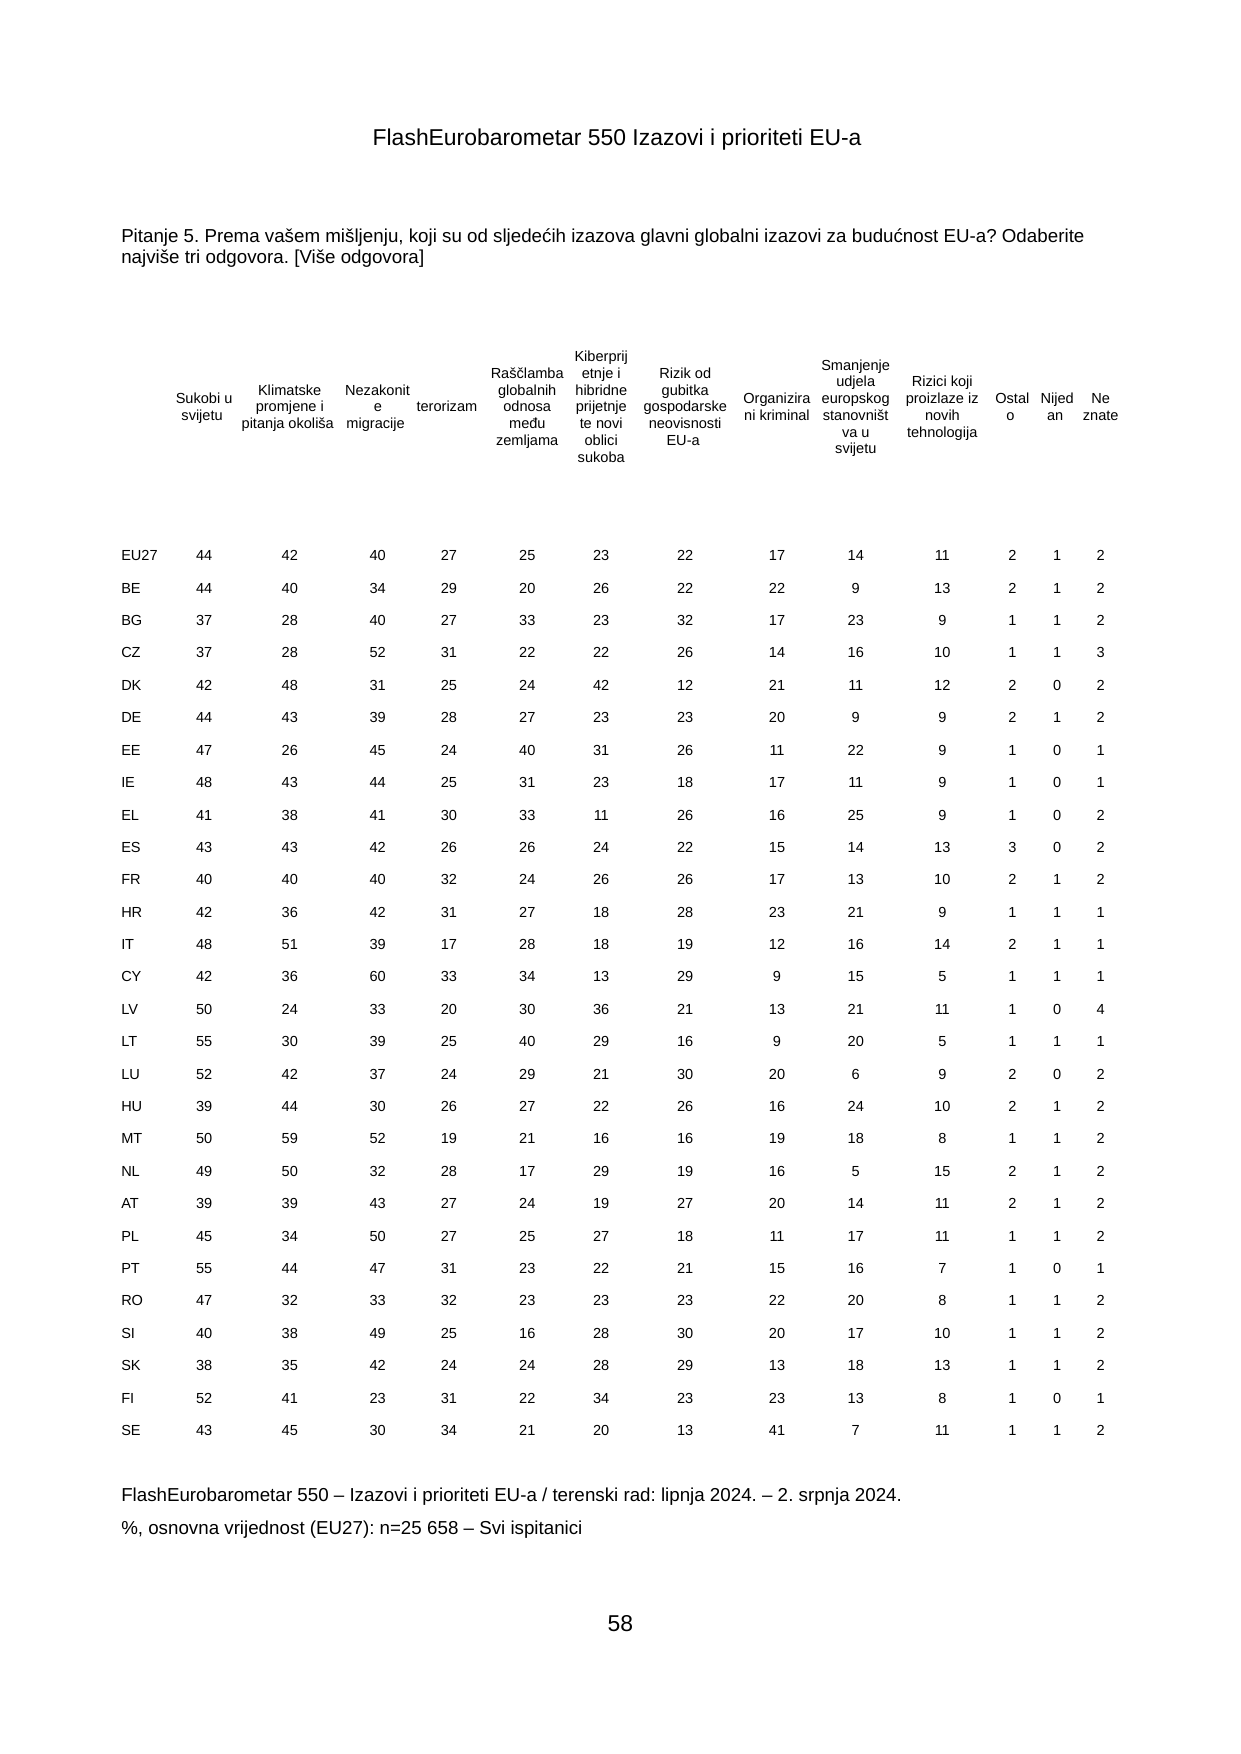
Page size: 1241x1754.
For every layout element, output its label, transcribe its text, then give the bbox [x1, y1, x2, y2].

table_cell 59 [237, 1122, 342, 1155]
table_cell 2 [989, 539, 1035, 572]
table_cell 41 [342, 798, 413, 831]
table_cell 42 [237, 539, 342, 572]
table_cell 7 [895, 1252, 989, 1284]
table_cell 43 [237, 831, 342, 863]
table_cell [164, 572, 171, 604]
table_cell 29 [485, 1058, 569, 1090]
table_cell 14 [816, 539, 895, 572]
table_cell 28 [413, 1155, 484, 1187]
table_cell Ne znate [1079, 274, 1122, 539]
table_cell [164, 604, 171, 636]
table_cell 1 [1035, 1090, 1079, 1122]
table_cell 9 [895, 1058, 989, 1090]
table_cell 1 [989, 604, 1035, 636]
table_cell 9 [816, 701, 895, 733]
table_cell SE [118, 1414, 164, 1446]
table_cell 42 [171, 960, 237, 993]
table_cell [164, 1187, 171, 1219]
table_cell 19 [738, 1122, 816, 1155]
table_cell 20 [570, 1414, 632, 1446]
table_cell 1 [1035, 960, 1079, 993]
table_cell 33 [485, 798, 569, 831]
table_cell Rizici koji proizlaze iz novih tehnologija [895, 274, 989, 539]
table_cell 17 [485, 1155, 569, 1187]
table_cell 29 [570, 1025, 632, 1057]
table_cell 2 [1079, 798, 1122, 831]
table_cell 32 [413, 1284, 484, 1317]
table_cell 39 [171, 1090, 237, 1122]
table_cell 26 [485, 831, 569, 863]
table_cell 5 [895, 960, 989, 993]
table_cell 17 [738, 766, 816, 798]
table_cell 2 [1079, 539, 1122, 572]
table_cell 24 [413, 1058, 484, 1090]
table_cell 36 [237, 896, 342, 928]
table_cell [164, 1446, 171, 1479]
table_cell 1 [1035, 928, 1079, 960]
table_cell 11 [738, 1220, 816, 1252]
table_cell 2 [1079, 863, 1122, 896]
table_cell 26 [633, 636, 737, 669]
table_cell 1 [1035, 636, 1079, 669]
table_cell 51 [237, 928, 342, 960]
table_cell 1 [989, 1414, 1035, 1446]
table_cell 39 [171, 1187, 237, 1219]
table_cell 40 [485, 734, 569, 766]
table_cell Raščlamba globalnih odnosa među zemljama [485, 274, 569, 539]
table_cell 10 [895, 1090, 989, 1122]
table_cell 49 [171, 1155, 237, 1187]
table_cell 21 [633, 993, 737, 1025]
table_cell 33 [342, 1284, 413, 1317]
table_cell 20 [738, 1187, 816, 1219]
table_cell 2 [1079, 831, 1122, 863]
table_cell 1 [1035, 1284, 1079, 1317]
table_cell 26 [633, 1090, 737, 1122]
table_cell [164, 669, 171, 701]
table_cell 34 [485, 960, 569, 993]
table_cell 47 [171, 1284, 237, 1317]
table_cell 13 [816, 1381, 895, 1414]
table_cell RO [118, 1284, 164, 1317]
table_cell 3 [989, 831, 1035, 863]
table_cell 38 [237, 798, 342, 831]
table_cell %, osnovna vrijednost (EU27): n=25 658 – Svi ispitanici [118, 1511, 1122, 1543]
table_cell 11 [570, 798, 632, 831]
table_cell 1 [1079, 734, 1122, 766]
table_cell 2 [1079, 701, 1122, 733]
table_cell 24 [413, 1349, 484, 1381]
table_cell 1 [1035, 1122, 1079, 1155]
table_cell 41 [738, 1414, 816, 1446]
table_cell [164, 701, 171, 733]
table_cell 2 [1079, 1090, 1122, 1122]
table_cell 23 [342, 1381, 413, 1414]
table_cell [164, 1381, 171, 1414]
table_cell 12 [738, 928, 816, 960]
table_cell 10 [895, 1317, 989, 1349]
table_cell 1 [989, 766, 1035, 798]
table_cell 10 [895, 636, 989, 669]
table_cell [164, 1414, 171, 1446]
table_cell 23 [570, 701, 632, 733]
table_cell [164, 928, 171, 960]
table_cell 26 [633, 863, 737, 896]
table_cell 2 [989, 572, 1035, 604]
table_cell 0 [1035, 993, 1079, 1025]
table_cell [164, 960, 171, 993]
table_cell [895, 1446, 989, 1479]
table_cell 14 [816, 1187, 895, 1219]
table_cell [164, 1090, 171, 1122]
table_cell 23 [738, 896, 816, 928]
table_cell 13 [816, 863, 895, 896]
table_cell 0 [1035, 1252, 1079, 1284]
table_cell 9 [816, 572, 895, 604]
table_cell 22 [570, 636, 632, 669]
table_cell 55 [171, 1252, 237, 1284]
table_cell 2 [1079, 1220, 1122, 1252]
table_cell 43 [237, 766, 342, 798]
table_cell 42 [570, 669, 632, 701]
table_cell 12 [895, 669, 989, 701]
table_cell 37 [342, 1058, 413, 1090]
table_cell 52 [342, 1122, 413, 1155]
table_cell 44 [237, 1252, 342, 1284]
table_cell 13 [895, 1349, 989, 1381]
table_cell 16 [738, 798, 816, 831]
table_cell 42 [342, 831, 413, 863]
table_cell 44 [237, 1090, 342, 1122]
table_cell 1 [1035, 1187, 1079, 1219]
table_cell 0 [1035, 1058, 1079, 1090]
table_cell [164, 636, 171, 669]
table_cell HU [118, 1090, 164, 1122]
table_cell 21 [816, 993, 895, 1025]
table_cell 18 [816, 1349, 895, 1381]
table_cell EE [118, 734, 164, 766]
table_cell 2 [1079, 604, 1122, 636]
table_cell 43 [171, 831, 237, 863]
table_cell 2 [1079, 1349, 1122, 1381]
table_cell [164, 766, 171, 798]
table_cell 30 [342, 1414, 413, 1446]
table_cell 9 [895, 734, 989, 766]
table_cell 8 [895, 1284, 989, 1317]
table_cell 16 [570, 1122, 632, 1155]
table_cell 9 [738, 1025, 816, 1057]
table_cell 8 [895, 1381, 989, 1414]
table_cell 50 [342, 1220, 413, 1252]
table_cell SK [118, 1349, 164, 1381]
table_cell 21 [738, 669, 816, 701]
table_cell 39 [342, 701, 413, 733]
table_cell [164, 274, 171, 539]
table_cell 25 [816, 798, 895, 831]
table_cell 2 [989, 928, 1035, 960]
table_cell 27 [413, 1220, 484, 1252]
table_cell 26 [413, 1090, 484, 1122]
table_cell 39 [342, 1025, 413, 1057]
table_cell [164, 896, 171, 928]
table_cell IT [118, 928, 164, 960]
table_cell 39 [342, 928, 413, 960]
table_cell SI [118, 1317, 164, 1349]
table_cell 1 [989, 636, 1035, 669]
table_cell 2 [1079, 1284, 1122, 1317]
table_cell 1 [1035, 701, 1079, 733]
table_cell 13 [570, 960, 632, 993]
table_cell 23 [570, 539, 632, 572]
table_cell 50 [171, 1122, 237, 1155]
table_cell [164, 798, 171, 831]
table_cell DE [118, 701, 164, 733]
table_cell [164, 1317, 171, 1349]
table_cell [118, 1446, 164, 1479]
table_cell 27 [485, 1090, 569, 1122]
table_cell 23 [738, 1381, 816, 1414]
table_cell 52 [171, 1058, 237, 1090]
table_cell 44 [342, 766, 413, 798]
table_cell 22 [633, 572, 737, 604]
table_cell 27 [633, 1187, 737, 1219]
table_cell 40 [485, 1025, 569, 1057]
table_cell 27 [570, 1220, 632, 1252]
table_cell 11 [895, 1187, 989, 1219]
table_cell 18 [570, 896, 632, 928]
table_cell 1 [1079, 1025, 1122, 1057]
table_cell 45 [237, 1414, 342, 1446]
table_cell [171, 1446, 237, 1479]
table_cell 1 [989, 896, 1035, 928]
table_cell 30 [237, 1025, 342, 1057]
table_cell 36 [237, 960, 342, 993]
table_cell FI [118, 1381, 164, 1414]
table_cell terorizam [413, 274, 484, 539]
table_header Pitanje 5. Prema vašem mišljenju, koji su od sljedećih izazova glavni globalni izazovi za budućnost EU-a? Odaberite najviše tri odgovora. [Više odgovora] [118, 218, 1122, 274]
table_cell EL [118, 798, 164, 831]
table_cell 19 [633, 1155, 737, 1187]
table_cell 1 [1035, 1155, 1079, 1187]
table_cell 25 [485, 539, 569, 572]
table_cell [164, 1058, 171, 1090]
table_cell 1 [1035, 1317, 1079, 1349]
table_cell 28 [413, 701, 484, 733]
table_cell 1 [1035, 1349, 1079, 1381]
table_cell 50 [237, 1155, 342, 1187]
table_cell 40 [237, 863, 342, 896]
table_cell 1 [989, 1252, 1035, 1284]
table_cell 26 [413, 831, 484, 863]
table_cell [237, 1446, 342, 1479]
table_cell 2 [1079, 1317, 1122, 1349]
table_cell HR [118, 896, 164, 928]
table_cell 28 [237, 604, 342, 636]
table_cell 24 [485, 669, 569, 701]
table_cell 15 [816, 960, 895, 993]
table_cell 16 [633, 1025, 737, 1057]
table_cell 23 [485, 1284, 569, 1317]
table_cell 15 [895, 1155, 989, 1187]
table_cell 30 [413, 798, 484, 831]
table_cell 11 [895, 539, 989, 572]
table_cell [989, 1446, 1035, 1479]
table_cell 1 [1079, 960, 1122, 993]
table_cell 60 [342, 960, 413, 993]
table_cell 1 [1079, 896, 1122, 928]
table_cell 18 [633, 1220, 737, 1252]
table_cell 27 [485, 896, 569, 928]
table_cell 19 [570, 1187, 632, 1219]
table_cell 40 [342, 863, 413, 896]
table_cell ES [118, 831, 164, 863]
table_cell [485, 1446, 569, 1479]
table_cell 16 [816, 928, 895, 960]
table_cell Nijedan [1035, 274, 1079, 539]
table_cell 45 [171, 1220, 237, 1252]
table_cell 2 [989, 863, 1035, 896]
table_cell 2 [989, 1187, 1035, 1219]
table_cell Klimatske promjene i pitanja okoliša [237, 274, 342, 539]
table_cell 23 [633, 1284, 737, 1317]
table_cell 29 [570, 1155, 632, 1187]
table_cell Nezakonite migracije [342, 274, 413, 539]
table_cell 18 [570, 928, 632, 960]
table_cell 20 [816, 1025, 895, 1057]
table_cell 16 [816, 636, 895, 669]
table_cell 12 [633, 669, 737, 701]
table_cell Organizirani kriminal [738, 274, 816, 539]
table_cell 2 [1079, 1155, 1122, 1187]
table_cell 0 [1035, 669, 1079, 701]
table_cell 9 [895, 798, 989, 831]
table_cell BE [118, 572, 164, 604]
table_cell 40 [171, 1317, 237, 1349]
table_cell 21 [633, 1252, 737, 1284]
table_cell 31 [413, 636, 484, 669]
table_cell 2 [1079, 1187, 1122, 1219]
table_cell 38 [171, 1349, 237, 1381]
table_cell 43 [342, 1187, 413, 1219]
table_cell 22 [570, 1252, 632, 1284]
table_cell LV [118, 993, 164, 1025]
table_cell 14 [895, 928, 989, 960]
table_cell 13 [633, 1414, 737, 1446]
table_cell 43 [171, 1414, 237, 1446]
table_cell 16 [816, 1252, 895, 1284]
table_cell 2 [989, 1058, 1035, 1090]
table_cell 2 [989, 1155, 1035, 1187]
table_cell 27 [485, 701, 569, 733]
table_cell 1 [1035, 1414, 1079, 1446]
table_cell 1 [989, 1381, 1035, 1414]
table_cell 1 [989, 1122, 1035, 1155]
table_cell 11 [895, 1220, 989, 1252]
table_cell MT [118, 1122, 164, 1155]
table_cell 18 [633, 766, 737, 798]
table_cell 36 [570, 993, 632, 1025]
table_cell 20 [738, 1317, 816, 1349]
table_cell 31 [413, 896, 484, 928]
table_cell 17 [738, 539, 816, 572]
table_cell 40 [171, 863, 237, 896]
table_cell EU27 [118, 539, 164, 572]
table_cell 45 [342, 734, 413, 766]
table_cell 27 [413, 539, 484, 572]
table_cell 2 [989, 701, 1035, 733]
table_cell 0 [1035, 831, 1079, 863]
table_cell 22 [485, 636, 569, 669]
table_cell 23 [816, 604, 895, 636]
table_cell 1 [989, 1317, 1035, 1349]
table_cell 13 [738, 993, 816, 1025]
table_cell 16 [738, 1155, 816, 1187]
table_cell 18 [816, 1122, 895, 1155]
table_cell 23 [570, 1284, 632, 1317]
table_cell 8 [895, 1122, 989, 1155]
table_cell 42 [342, 1349, 413, 1381]
table_cell [413, 1446, 484, 1479]
table_cell 11 [816, 766, 895, 798]
table_cell 9 [895, 766, 989, 798]
table_cell 30 [633, 1317, 737, 1349]
table_cell 34 [342, 572, 413, 604]
table_cell 44 [171, 701, 237, 733]
table_cell 30 [342, 1090, 413, 1122]
table_cell 1 [1035, 896, 1079, 928]
table_cell 55 [171, 1025, 237, 1057]
table_cell 2 [1079, 1414, 1122, 1446]
table_cell 2 [989, 1090, 1035, 1122]
table_cell 25 [413, 669, 484, 701]
table_cell 23 [570, 604, 632, 636]
table_cell 1 [1035, 1025, 1079, 1057]
table_cell PL [118, 1220, 164, 1252]
table_cell 16 [738, 1090, 816, 1122]
table_cell 35 [237, 1349, 342, 1381]
table_cell 1 [1035, 604, 1079, 636]
table_cell 6 [816, 1058, 895, 1090]
table_cell 44 [171, 539, 237, 572]
table_cell [118, 274, 164, 539]
table_cell 29 [633, 1349, 737, 1381]
table_cell 19 [413, 1122, 484, 1155]
table_cell 31 [413, 1381, 484, 1414]
table_cell 19 [633, 928, 737, 960]
table_cell 22 [633, 539, 737, 572]
table_cell 47 [342, 1252, 413, 1284]
table_cell 48 [237, 669, 342, 701]
table_cell 40 [342, 604, 413, 636]
table_cell 16 [485, 1317, 569, 1349]
table_cell 5 [816, 1155, 895, 1187]
table_cell IE [118, 766, 164, 798]
table_cell 2 [989, 669, 1035, 701]
table_cell 1 [989, 734, 1035, 766]
table_cell 48 [171, 766, 237, 798]
table_cell 1 [989, 1220, 1035, 1252]
table_cell 47 [171, 734, 237, 766]
table_cell CZ [118, 636, 164, 669]
table_cell [164, 863, 171, 896]
table_cell 1 [1035, 863, 1079, 896]
table_cell LT [118, 1025, 164, 1057]
table_cell 2 [1079, 1058, 1122, 1090]
table_cell 27 [413, 604, 484, 636]
table_cell [164, 1122, 171, 1155]
table_cell 9 [895, 896, 989, 928]
table_cell PT [118, 1252, 164, 1284]
table_cell Kiberprijetnje i hibridne prijetnje te novi oblici sukoba [570, 274, 632, 539]
table_cell 32 [633, 604, 737, 636]
table_cell 17 [413, 928, 484, 960]
table_cell 23 [633, 701, 737, 733]
table_cell 34 [237, 1220, 342, 1252]
table_cell 32 [342, 1155, 413, 1187]
table_cell 26 [570, 572, 632, 604]
table_cell 17 [738, 863, 816, 896]
table_cell 4 [1079, 993, 1122, 1025]
table_cell [1079, 1446, 1122, 1479]
table_cell 1 [989, 798, 1035, 831]
table_cell 14 [816, 831, 895, 863]
table_cell 20 [738, 1058, 816, 1090]
table_cell Sukobi u svijetu [171, 274, 237, 539]
table_cell 48 [171, 928, 237, 960]
table_cell 33 [485, 604, 569, 636]
table_cell 37 [171, 636, 237, 669]
table_cell 13 [738, 1349, 816, 1381]
table_cell 31 [342, 669, 413, 701]
table_cell AT [118, 1187, 164, 1219]
table_cell 29 [413, 572, 484, 604]
table_cell 25 [413, 1317, 484, 1349]
table_cell 40 [237, 572, 342, 604]
table_cell 0 [1035, 1381, 1079, 1414]
table_cell 30 [485, 993, 569, 1025]
table_cell [164, 539, 171, 572]
table_cell FR [118, 863, 164, 896]
table_cell 24 [485, 863, 569, 896]
table_cell 52 [342, 636, 413, 669]
table_cell 22 [738, 1284, 816, 1317]
table_cell FlashEurobarometar 550 – Izazovi i prioriteti EU-a / terenski rad: lipnja 2024. – 2. srpnja 2024. [118, 1479, 1122, 1511]
table_cell [816, 1446, 895, 1479]
table_cell 33 [413, 960, 484, 993]
table_cell 25 [485, 1220, 569, 1252]
table_cell 22 [816, 734, 895, 766]
table_cell 13 [895, 572, 989, 604]
table_cell 31 [485, 766, 569, 798]
table_cell 34 [570, 1381, 632, 1414]
table_cell NL [118, 1155, 164, 1187]
table_cell 30 [633, 1058, 737, 1090]
table_cell [633, 1446, 737, 1479]
table_cell 42 [171, 896, 237, 928]
table_cell 23 [633, 1381, 737, 1414]
table_cell 23 [485, 1252, 569, 1284]
table_cell 2 [1079, 1122, 1122, 1155]
table_cell [164, 993, 171, 1025]
table_cell 29 [633, 960, 737, 993]
table_cell 3 [1079, 636, 1122, 669]
table_cell 20 [413, 993, 484, 1025]
table_cell 9 [738, 960, 816, 993]
table_cell 26 [237, 734, 342, 766]
table_cell 15 [738, 831, 816, 863]
table_cell 49 [342, 1317, 413, 1349]
table_cell 16 [633, 1122, 737, 1155]
table_cell 1 [1035, 539, 1079, 572]
table_cell Rizik od gubitka gospodarske neovisnosti EU-a [633, 274, 737, 539]
table_cell 32 [413, 863, 484, 896]
table_cell 22 [485, 1381, 569, 1414]
table_cell 10 [895, 863, 989, 896]
table_cell 17 [738, 604, 816, 636]
table_cell 24 [816, 1090, 895, 1122]
table_cell [342, 1446, 413, 1479]
table_cell 25 [413, 1025, 484, 1057]
table_cell [164, 1220, 171, 1252]
table_cell 1 [989, 1284, 1035, 1317]
table_cell 0 [1035, 734, 1079, 766]
table_cell 24 [237, 993, 342, 1025]
table_cell CY [118, 960, 164, 993]
table_cell 24 [485, 1349, 569, 1381]
table_cell 1 [1035, 1220, 1079, 1252]
table_cell 43 [237, 701, 342, 733]
table_cell [570, 1446, 632, 1479]
table_cell 50 [171, 993, 237, 1025]
table_cell 31 [413, 1252, 484, 1284]
table_cell 21 [570, 1058, 632, 1090]
table_cell 11 [738, 734, 816, 766]
table_cell 22 [633, 831, 737, 863]
table_cell 21 [485, 1414, 569, 1446]
table_cell [164, 1349, 171, 1381]
table_cell 20 [816, 1284, 895, 1317]
table_cell 21 [816, 896, 895, 928]
table_cell 1 [989, 1025, 1035, 1057]
table_cell 1 [989, 1349, 1035, 1381]
table_cell 28 [633, 896, 737, 928]
table_cell 28 [485, 928, 569, 960]
table_cell 1 [1079, 766, 1122, 798]
table_cell 2 [1079, 572, 1122, 604]
table_cell 1 [989, 993, 1035, 1025]
table_cell 1 [989, 960, 1035, 993]
table_cell 1 [1079, 1381, 1122, 1414]
table_cell 44 [171, 572, 237, 604]
table_cell 28 [237, 636, 342, 669]
table_cell 17 [816, 1317, 895, 1349]
table_cell [164, 1284, 171, 1317]
table_cell 20 [738, 701, 816, 733]
table_cell 17 [816, 1220, 895, 1252]
table_cell [164, 1025, 171, 1057]
table_cell [738, 1446, 816, 1479]
table_cell 7 [816, 1414, 895, 1446]
table_cell [1035, 1446, 1079, 1479]
table_cell DK [118, 669, 164, 701]
table_cell 31 [570, 734, 632, 766]
table_cell 20 [485, 572, 569, 604]
table_cell 9 [895, 701, 989, 733]
table_cell Smanjenje udjela europskog stanovništva u svijetu [816, 274, 895, 539]
table_cell 15 [738, 1252, 816, 1284]
table_cell 1 [1079, 1252, 1122, 1284]
table_cell 33 [342, 993, 413, 1025]
table_cell 24 [570, 831, 632, 863]
table_cell 32 [237, 1284, 342, 1317]
table_cell 28 [570, 1349, 632, 1381]
table_cell 27 [413, 1187, 484, 1219]
table_cell 26 [633, 798, 737, 831]
table_cell [164, 1155, 171, 1187]
table_cell 28 [570, 1317, 632, 1349]
table_cell 22 [738, 572, 816, 604]
table_cell 40 [342, 539, 413, 572]
table_cell 24 [485, 1187, 569, 1219]
table_cell [164, 734, 171, 766]
table_cell 41 [171, 798, 237, 831]
table_cell LU [118, 1058, 164, 1090]
table_cell 42 [171, 669, 237, 701]
table_cell 42 [342, 896, 413, 928]
table_cell 34 [413, 1414, 484, 1446]
table_cell 41 [237, 1381, 342, 1414]
table_cell 11 [895, 1414, 989, 1446]
table_cell 0 [1035, 766, 1079, 798]
table_cell 24 [413, 734, 484, 766]
table_cell 26 [633, 734, 737, 766]
table_cell 9 [895, 604, 989, 636]
table_cell 11 [895, 993, 989, 1025]
table_cell 5 [895, 1025, 989, 1057]
table_cell 39 [237, 1187, 342, 1219]
table_cell 1 [1079, 928, 1122, 960]
table_cell 11 [816, 669, 895, 701]
table_cell 23 [570, 766, 632, 798]
table_cell 22 [570, 1090, 632, 1122]
table_cell 38 [237, 1317, 342, 1349]
table_cell 0 [1035, 798, 1079, 831]
table_cell [164, 1252, 171, 1284]
table_cell 42 [237, 1058, 342, 1090]
table_cell 37 [171, 604, 237, 636]
table_cell 26 [570, 863, 632, 896]
table_cell 1 [1035, 572, 1079, 604]
table_cell 21 [485, 1122, 569, 1155]
table_cell [164, 831, 171, 863]
table_cell 2 [1079, 669, 1122, 701]
table_cell 52 [171, 1381, 237, 1414]
table_cell Ostalo [989, 274, 1035, 539]
table_cell 13 [895, 831, 989, 863]
table_cell BG [118, 604, 164, 636]
table_cell 25 [413, 766, 484, 798]
table_cell 14 [738, 636, 816, 669]
